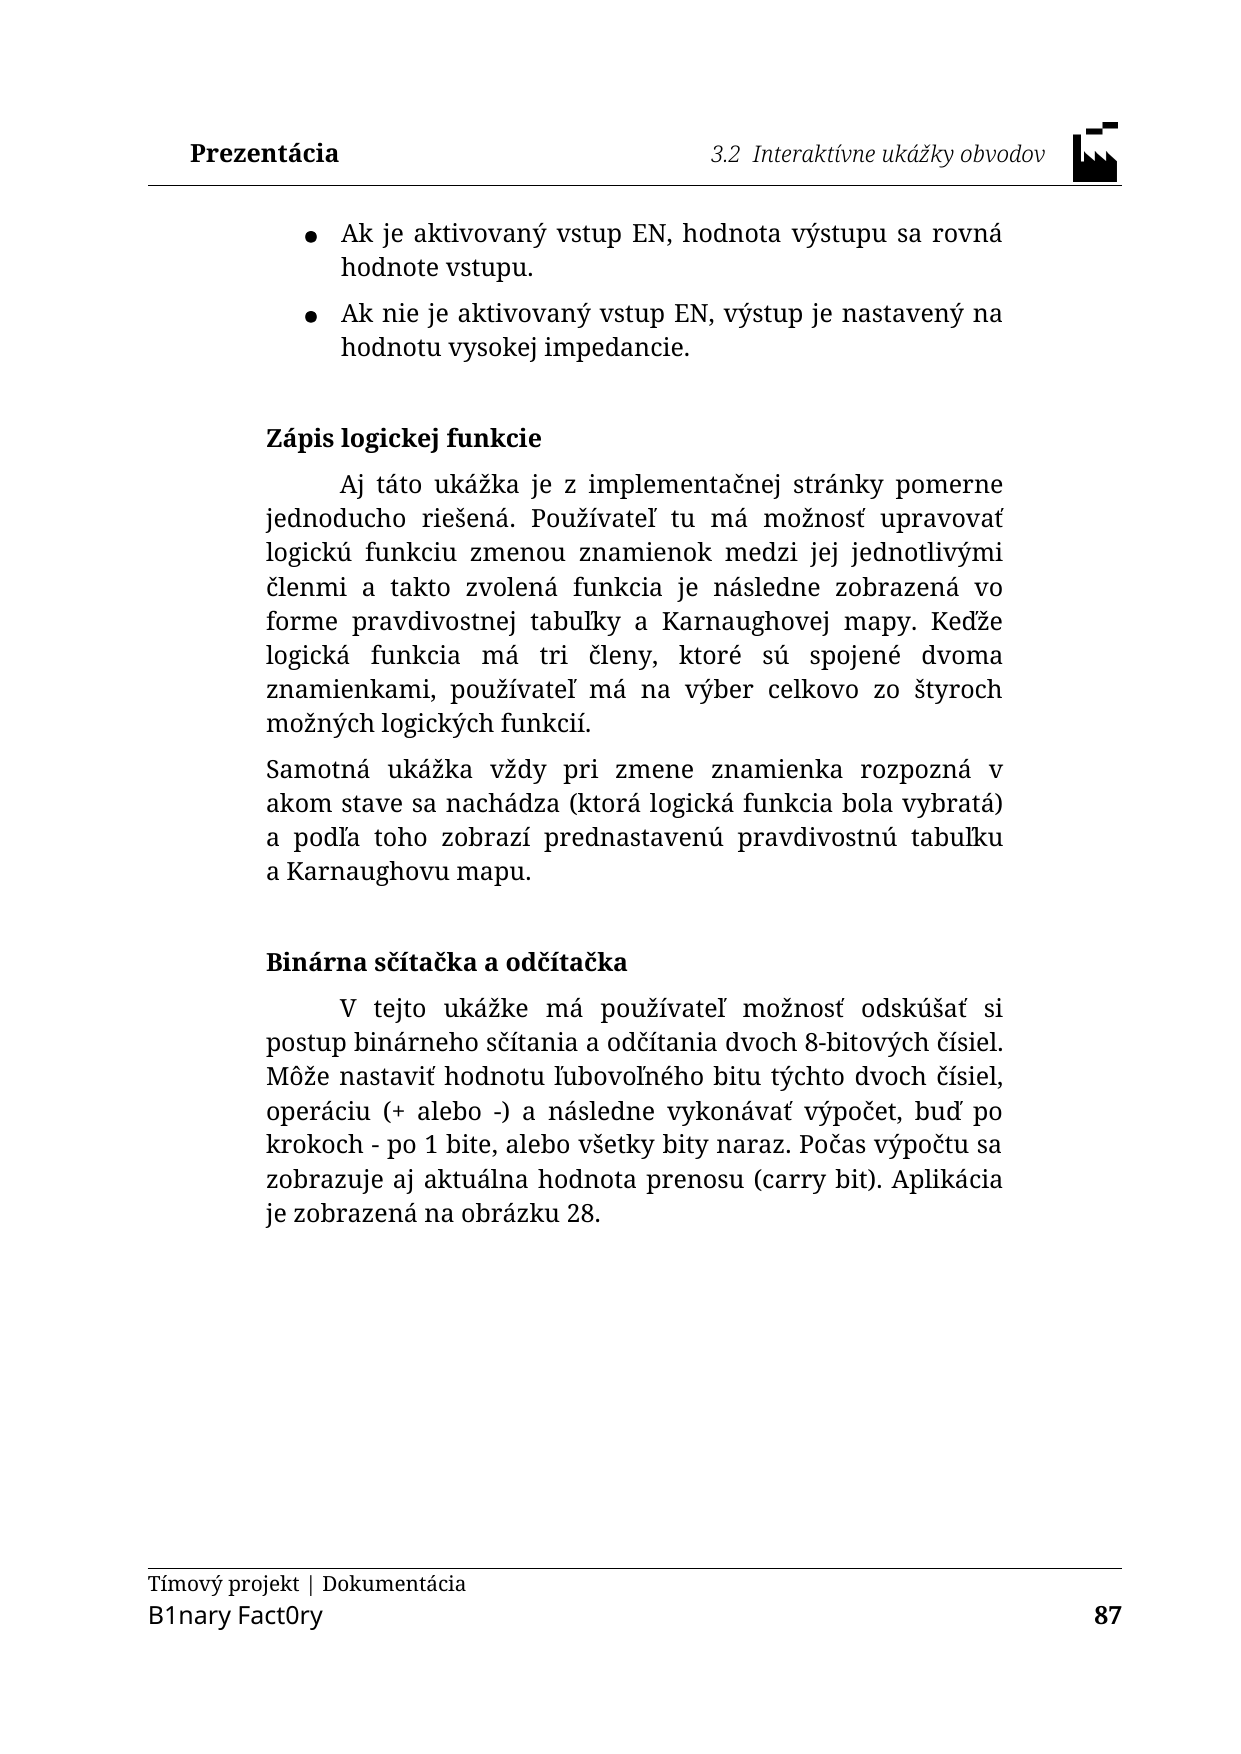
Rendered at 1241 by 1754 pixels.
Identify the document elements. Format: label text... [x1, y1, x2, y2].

list Ak je aktivovaný vstup EN, hodnota výstupu sa rovná hodnote vstupu. [303, 216, 1004, 284]
text Zápis logickej funkcie [266, 421, 1004, 455]
text Binárna sčítačka a odčítačka [266, 945, 1004, 979]
list Ak nie je aktivovaný vstup EN, výstup je nastavený na hodnotu vysokej impedancie. [303, 295, 1004, 363]
text V tejto ukážke má používateľ možnosť odskúšať si postup binárneho sčítania a odčítania dvoch 8-bitových čísiel. Môže nastaviť hodnotu ľubovoľného bitu týchto dvoch čísiel, operáciu (+ alebo -) a následne vykonávať výpočet, buď po krokoch - po 1 bite, alebo všetky bity naraz. Počas výpočtu sa zobrazuje aj aktuálna hodnota prenosu (carry bit). Aplikácia je zobrazená na obrázku 28. [266, 991, 1004, 1229]
text Samotná ukážka vždy pri zmene znamienka rozpozná v akom stave sa nachádza (ktorá logická funkcia bola vybratá) a podľa toho zobrazí prednastavenú pravdivostnú tabuľku a Karnaughovu mapu. [266, 751, 1004, 887]
picture [1073, 122, 1118, 182]
text Aj táto ukážka je z implementačnej stránky pomerne jednoducho riešená. Používateľ tu má možnosť upravovať logickú funkciu zmenou znamienok medzi jej jednotlivými členmi a takto zvolená funkcia je následne zobrazená vo forme pravdivostnej tabuľky a Karnaughovej mapy. Keďže logická funkcia má tri členy, ktoré sú spojené dvoma znamienkami, používateľ má na výber celkovo zo štyroch možných logických funkcií. [266, 467, 1004, 739]
